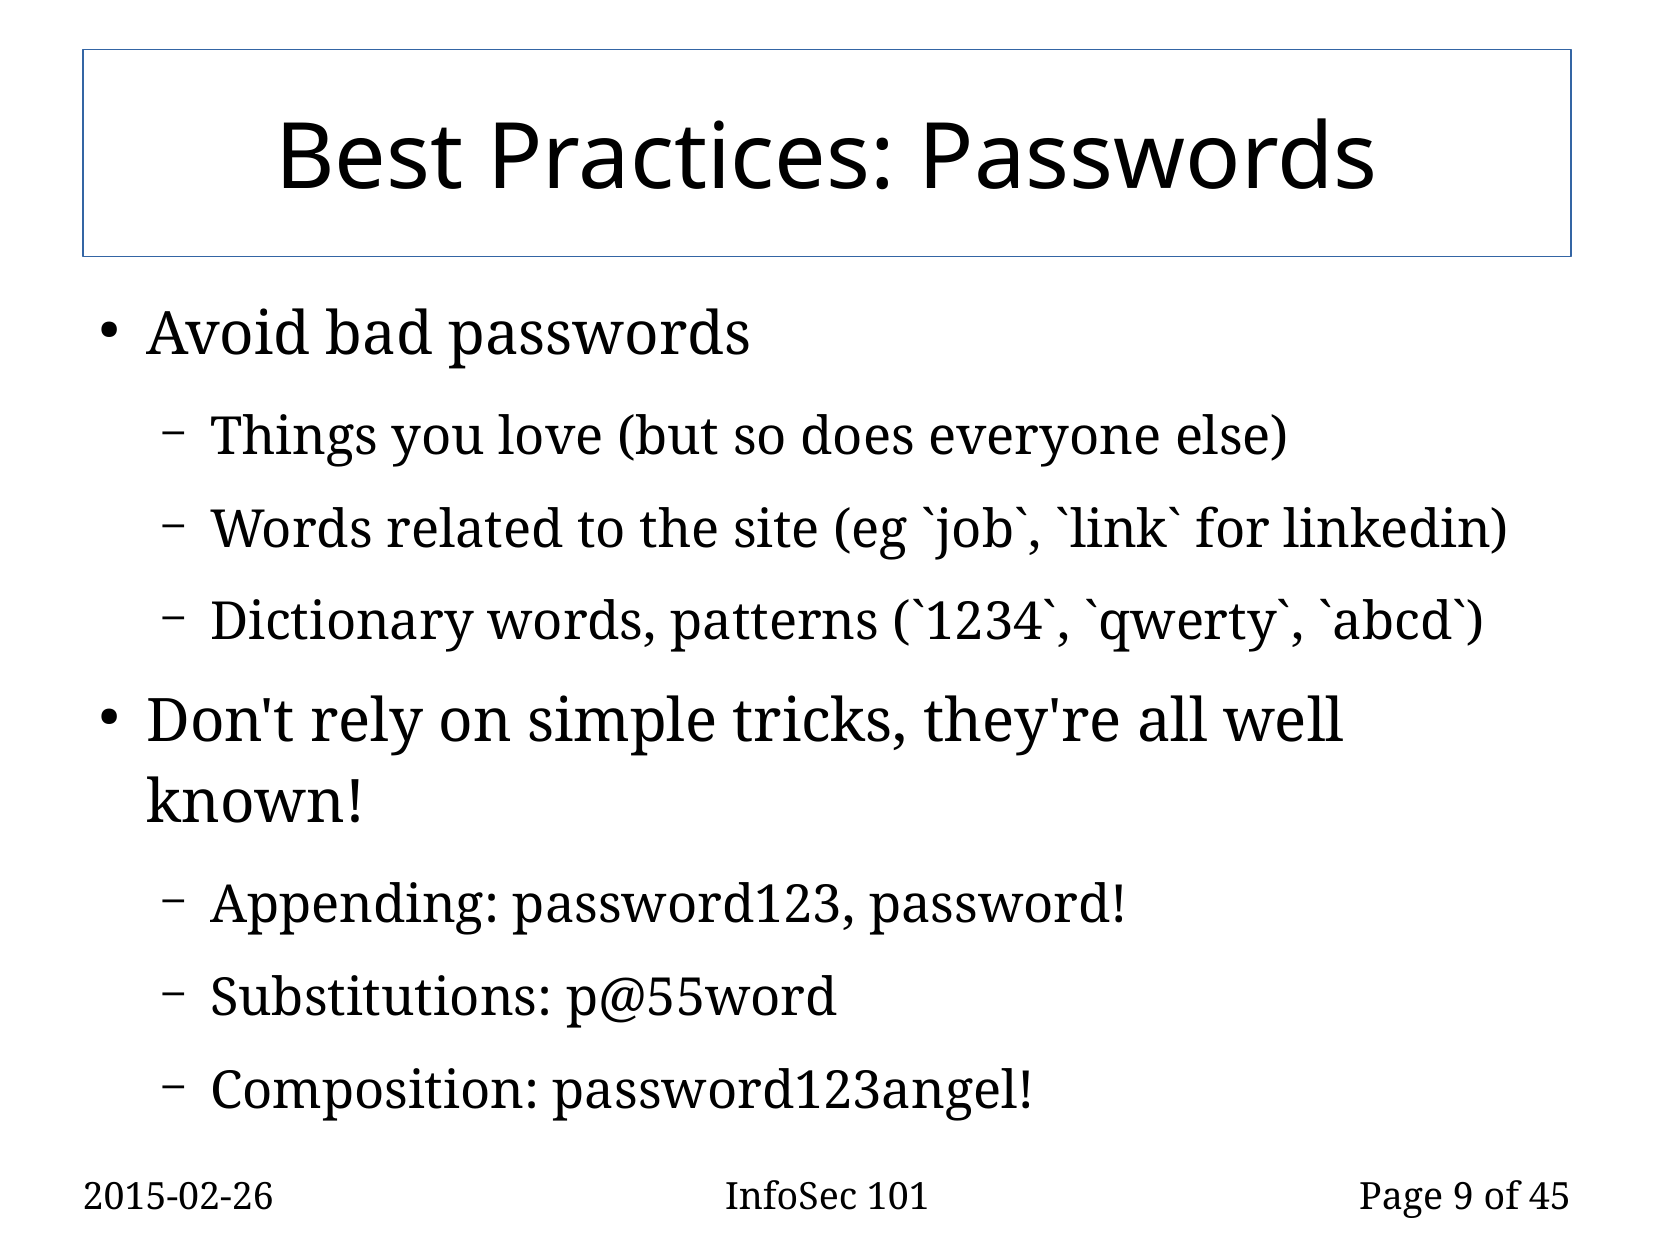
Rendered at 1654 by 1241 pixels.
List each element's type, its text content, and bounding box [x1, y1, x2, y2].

list Avoid bad passwords Things you love (but so does everyone else) Words related to the site (eg `job`, `link` for linkedin) Dictionary words, patterns (`1234`, `qwerty`, `abcd`) Don't rely on simple tricks, they're all well known! Appending: password123, password! Substitutions: p@55word Composition: password123angel! [82, 290, 1571, 1126]
title Best Practices: Passwords [82, 49, 1571, 257]
